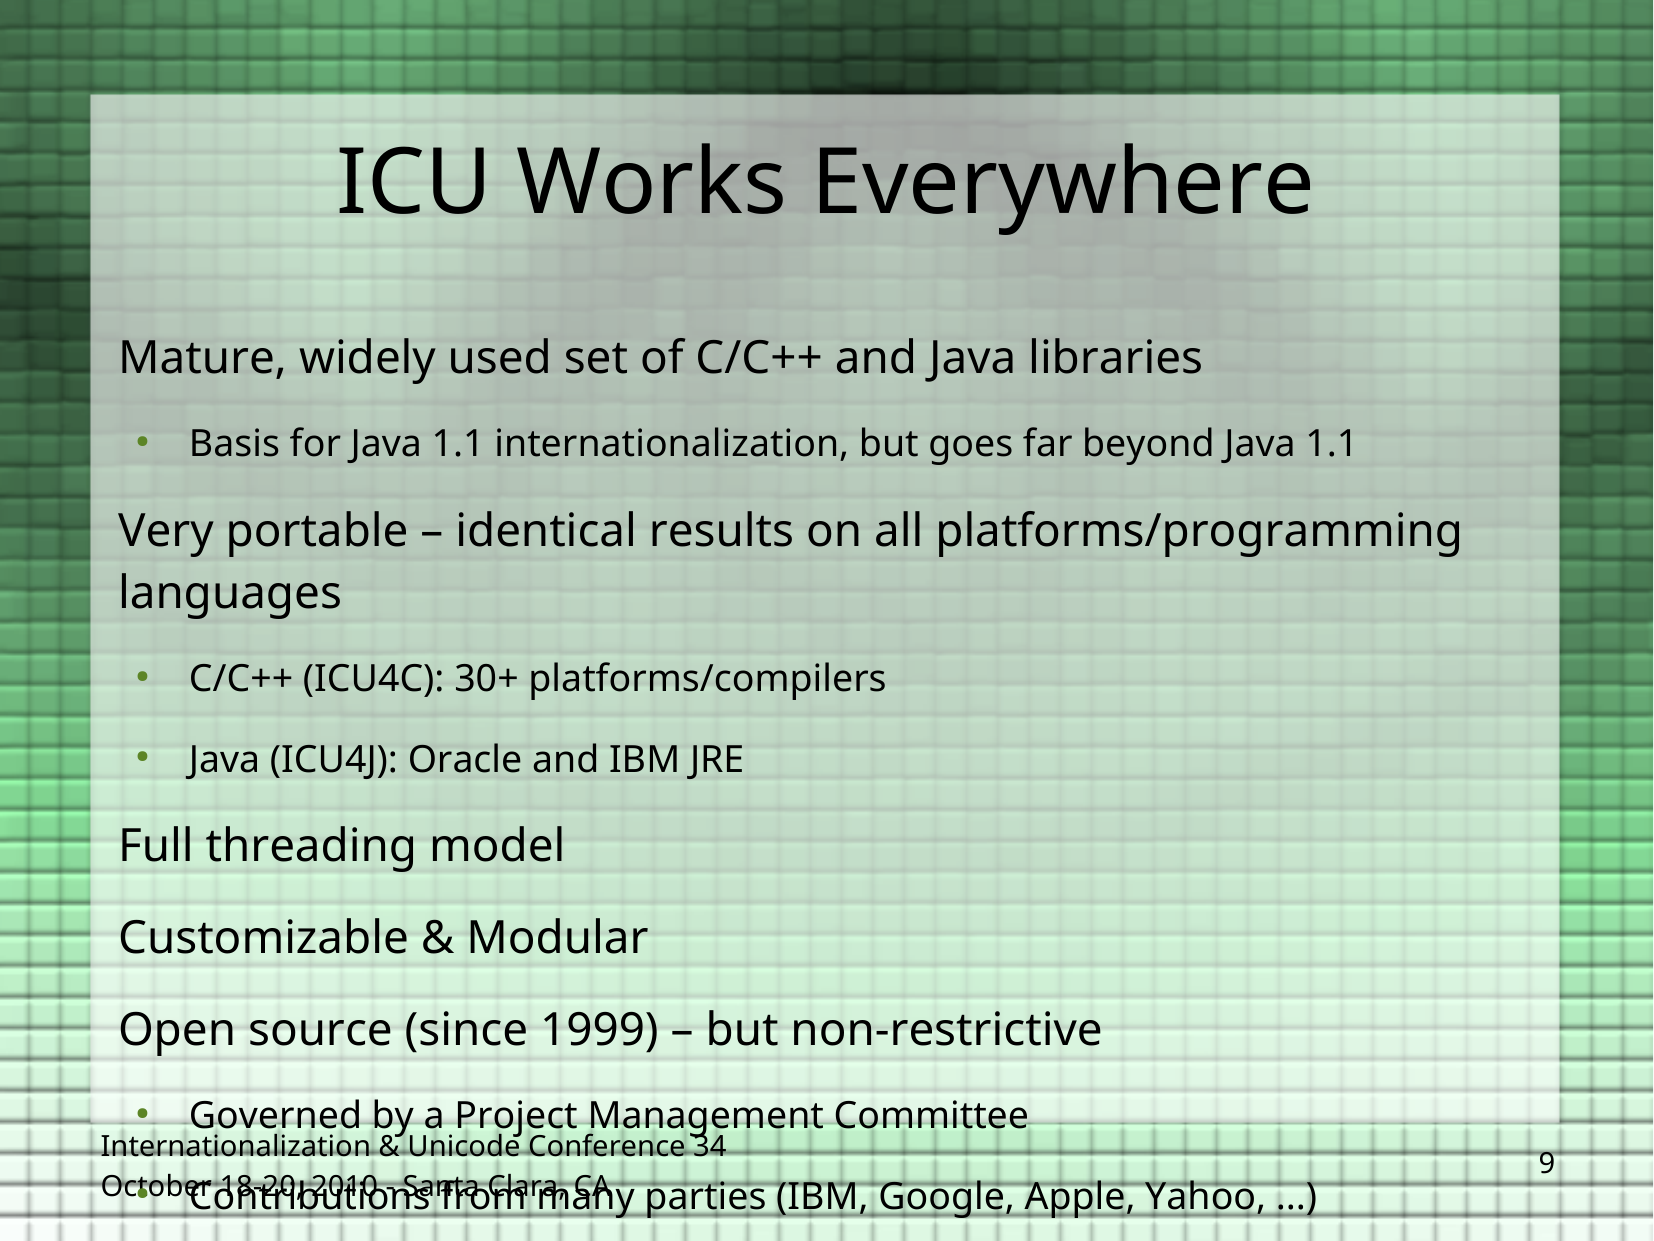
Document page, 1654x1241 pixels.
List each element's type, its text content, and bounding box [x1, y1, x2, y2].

list Mature, widely used set of C/C++ and Java libraries Basis for Java 1.1 internationalization, but goes far beyond Java 1.1 Very portable – identical results on all platforms/programming languages C/C++ (ICU4C): 30+ platforms/compilers Java (ICU4J): Oracle and IBM JRE Full threading model Customizable & Modular Open source (since 1999) – but non-restrictive Governed by a Project Management Committee Contributions from many parties (IBM, Google, Apple, Yahoo, ...) [118, 324, 1535, 1098]
picture [0, 0, 1654, 1241]
title ICU Works Everywhere [88, 90, 1565, 266]
